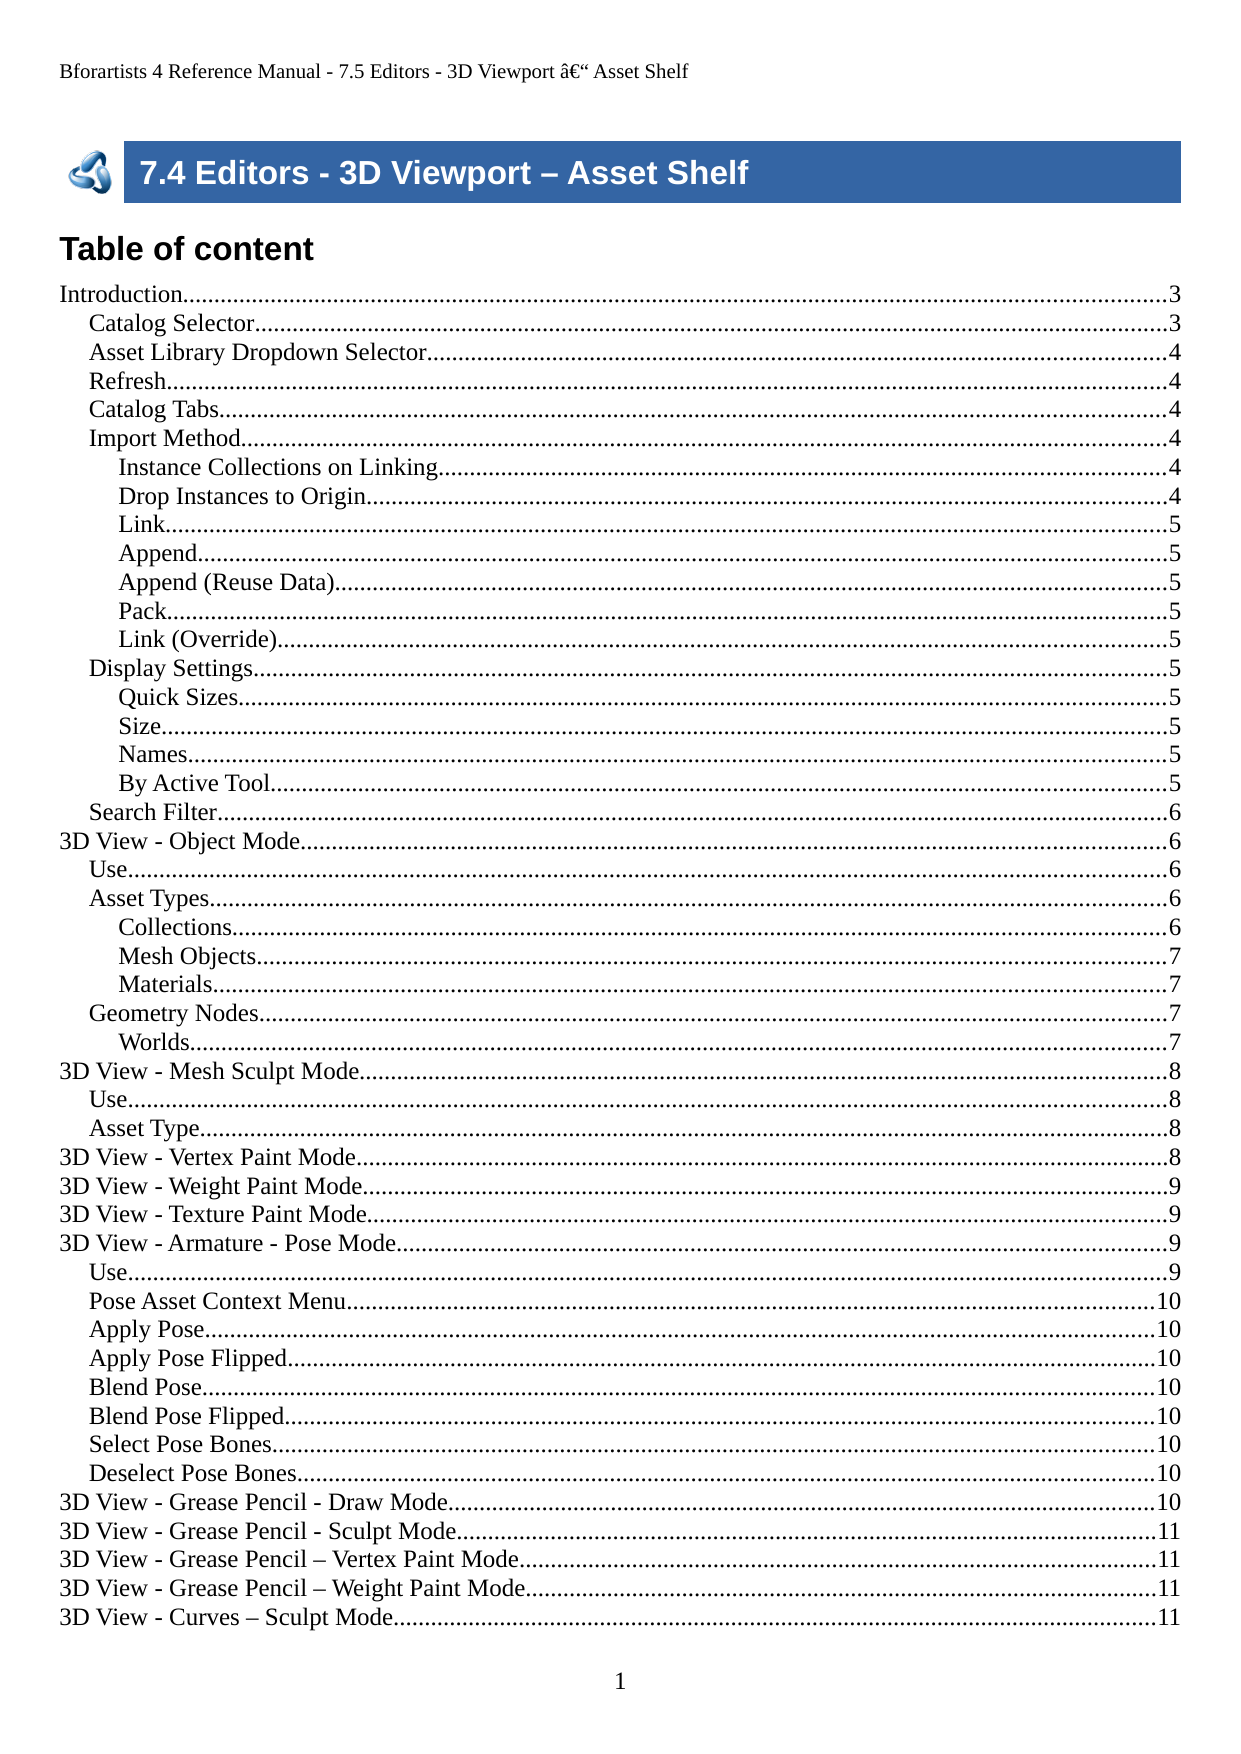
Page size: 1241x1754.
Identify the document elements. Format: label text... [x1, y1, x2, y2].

text Worlds 7 [118, 1027, 1181, 1056]
text 3D View - Grease Pencil – Weight Paint Mode 11 [59, 1573, 1181, 1602]
text Size 5 [118, 711, 1181, 739]
text Apply Pose 10 [88, 1314, 1181, 1343]
text Use 8 [88, 1084, 1181, 1113]
text 3D View - Object Mode 6 [59, 826, 1181, 854]
text Catalog Selector 3 [88, 308, 1181, 337]
text 3D View - Grease Pencil - Sculpt Mode 11 [59, 1516, 1181, 1544]
text Pack 5 [118, 596, 1181, 624]
text 3D View - Armature - Pose Mode 9 [59, 1228, 1181, 1257]
table_header [59, 141, 124, 203]
text Materials 7 [118, 969, 1181, 998]
text Append (Reuse Data) 5 [118, 567, 1181, 596]
text Blend Pose 10 [88, 1372, 1181, 1401]
text Quick Sizes 5 [118, 682, 1181, 711]
text Display Settings 5 [88, 653, 1181, 682]
text Catalog Tabs 4 [88, 394, 1181, 423]
text Import Method 4 [88, 423, 1181, 452]
text Deselect Pose Bones 10 [88, 1458, 1181, 1487]
text 3D View - Grease Pencil – Vertex Paint Mode 11 [59, 1544, 1181, 1573]
text 3D View - Grease Pencil - Draw Mode 10 [59, 1487, 1181, 1516]
text 3D View - Vertex Paint Mode 8 [59, 1142, 1181, 1171]
text Use 6 [88, 854, 1181, 883]
text Refresh 4 [88, 366, 1181, 394]
text Append 5 [118, 538, 1181, 567]
text Mesh Objects 7 [118, 941, 1181, 969]
text Drop Instances to Origin 4 [118, 481, 1181, 509]
text 3D View - Mesh Sculpt Mode 8 [59, 1056, 1181, 1084]
text Use 9 [88, 1257, 1181, 1286]
text Blend Pose Flipped 10 [88, 1401, 1181, 1429]
text 3D View - Curves – Sculpt Mode 11 [59, 1602, 1181, 1631]
text Names 5 [118, 739, 1181, 768]
text Search Filter 6 [88, 797, 1181, 826]
text Link (Override) 5 [118, 624, 1181, 653]
text Collections 6 [118, 912, 1181, 941]
picture [65, 147, 114, 197]
text Asset Type 8 [88, 1113, 1181, 1142]
text By Active Tool 5 [118, 768, 1181, 797]
table_header 7.4 Editors - 3D Viewport – Asset Shelf [124, 141, 1181, 203]
text 3D View - Texture Paint Mode 9 [59, 1199, 1181, 1228]
text Asset Types 6 [88, 883, 1181, 912]
subtitle Table of content [59, 228, 1181, 267]
text Asset Library Dropdown Selector 4 [88, 337, 1181, 366]
text 3D View - Weight Paint Mode 9 [59, 1171, 1181, 1199]
text Link 5 [118, 509, 1181, 538]
text Geometry Nodes 7 [88, 998, 1181, 1027]
text Select Pose Bones 10 [88, 1429, 1181, 1458]
text Instance Collections on Linking 4 [118, 452, 1181, 481]
text Introduction 3 [59, 279, 1181, 308]
text Apply Pose Flipped 10 [88, 1343, 1181, 1372]
text Pose Asset Context Menu 10 [88, 1286, 1181, 1314]
